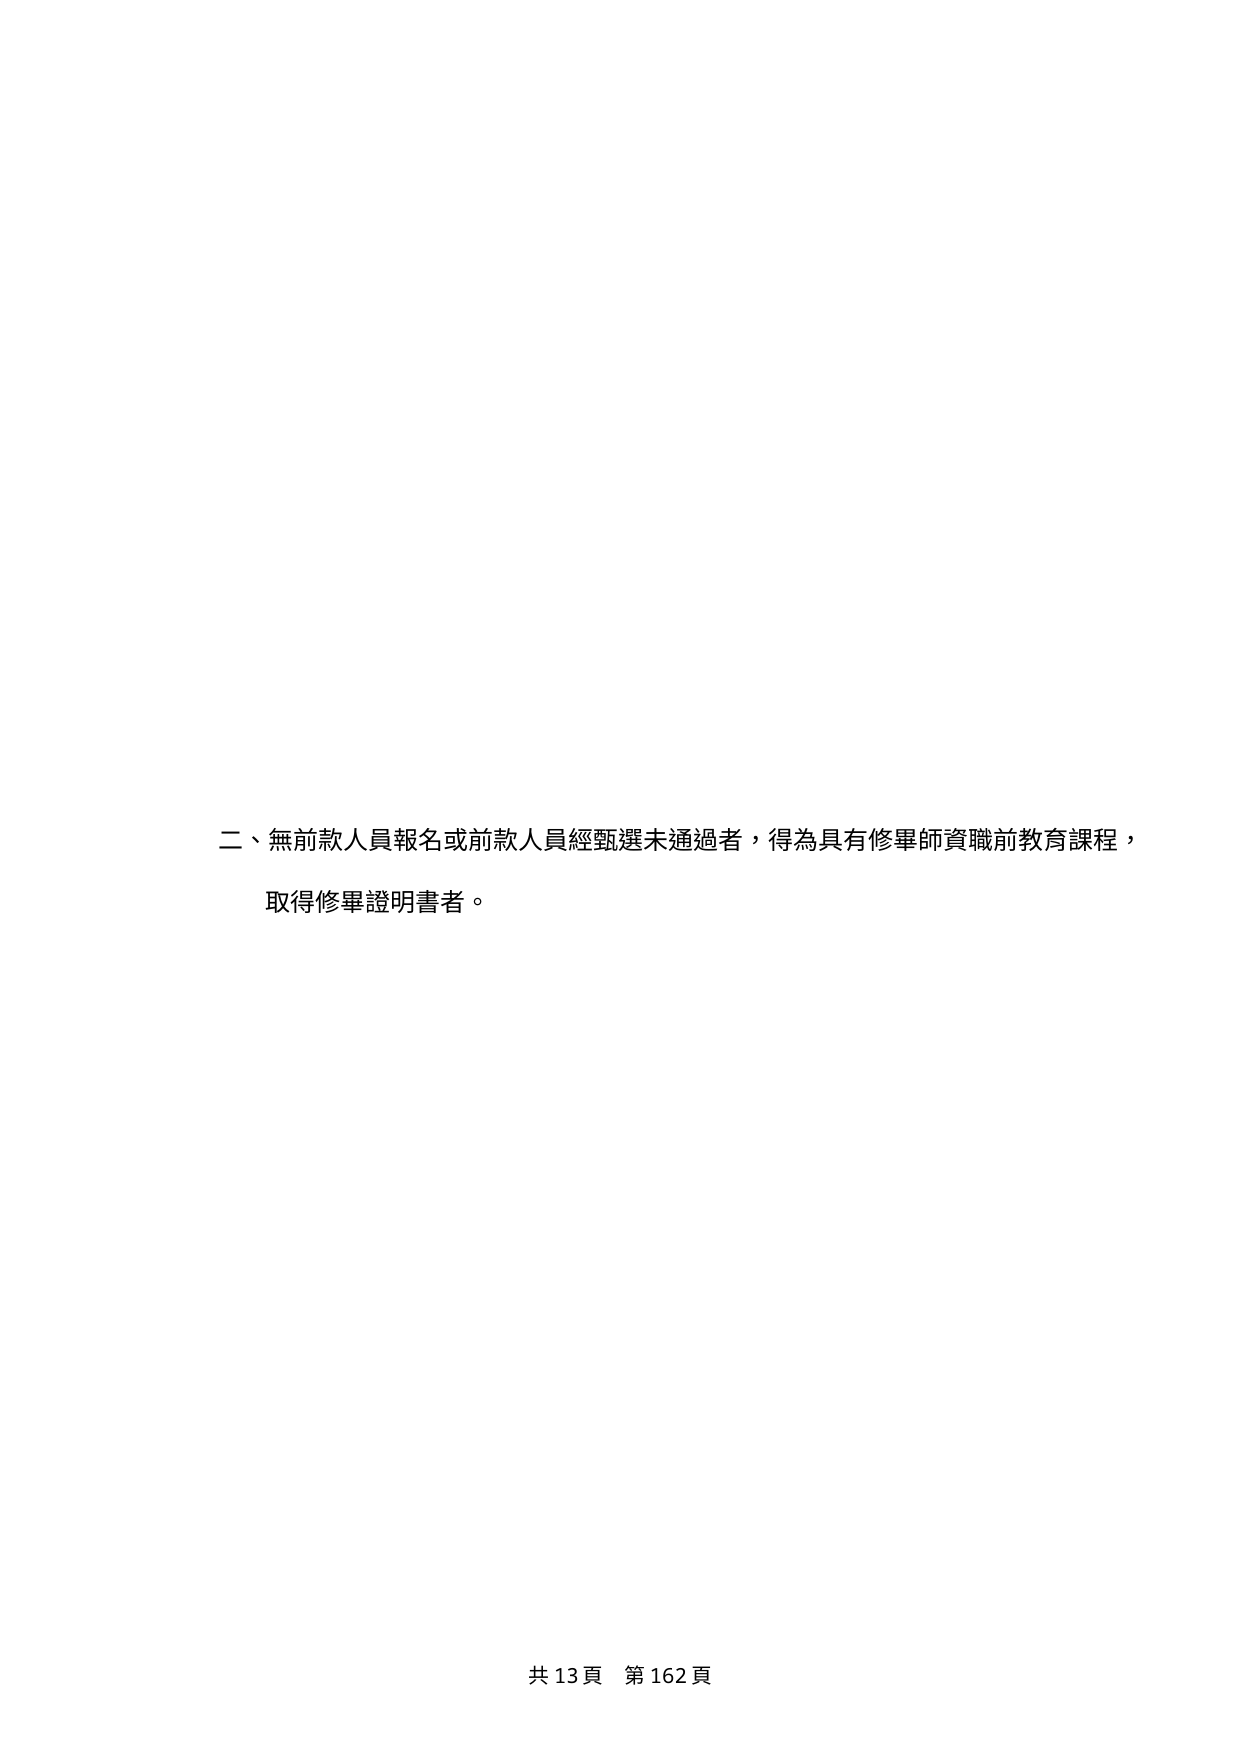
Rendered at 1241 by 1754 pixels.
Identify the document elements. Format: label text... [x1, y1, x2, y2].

text 二、無前款人員報名或前款人員經甄選未通過者，得為具有修畢師資職前教育課程，取得修畢證明書者。 [218, 797, 1122, 922]
